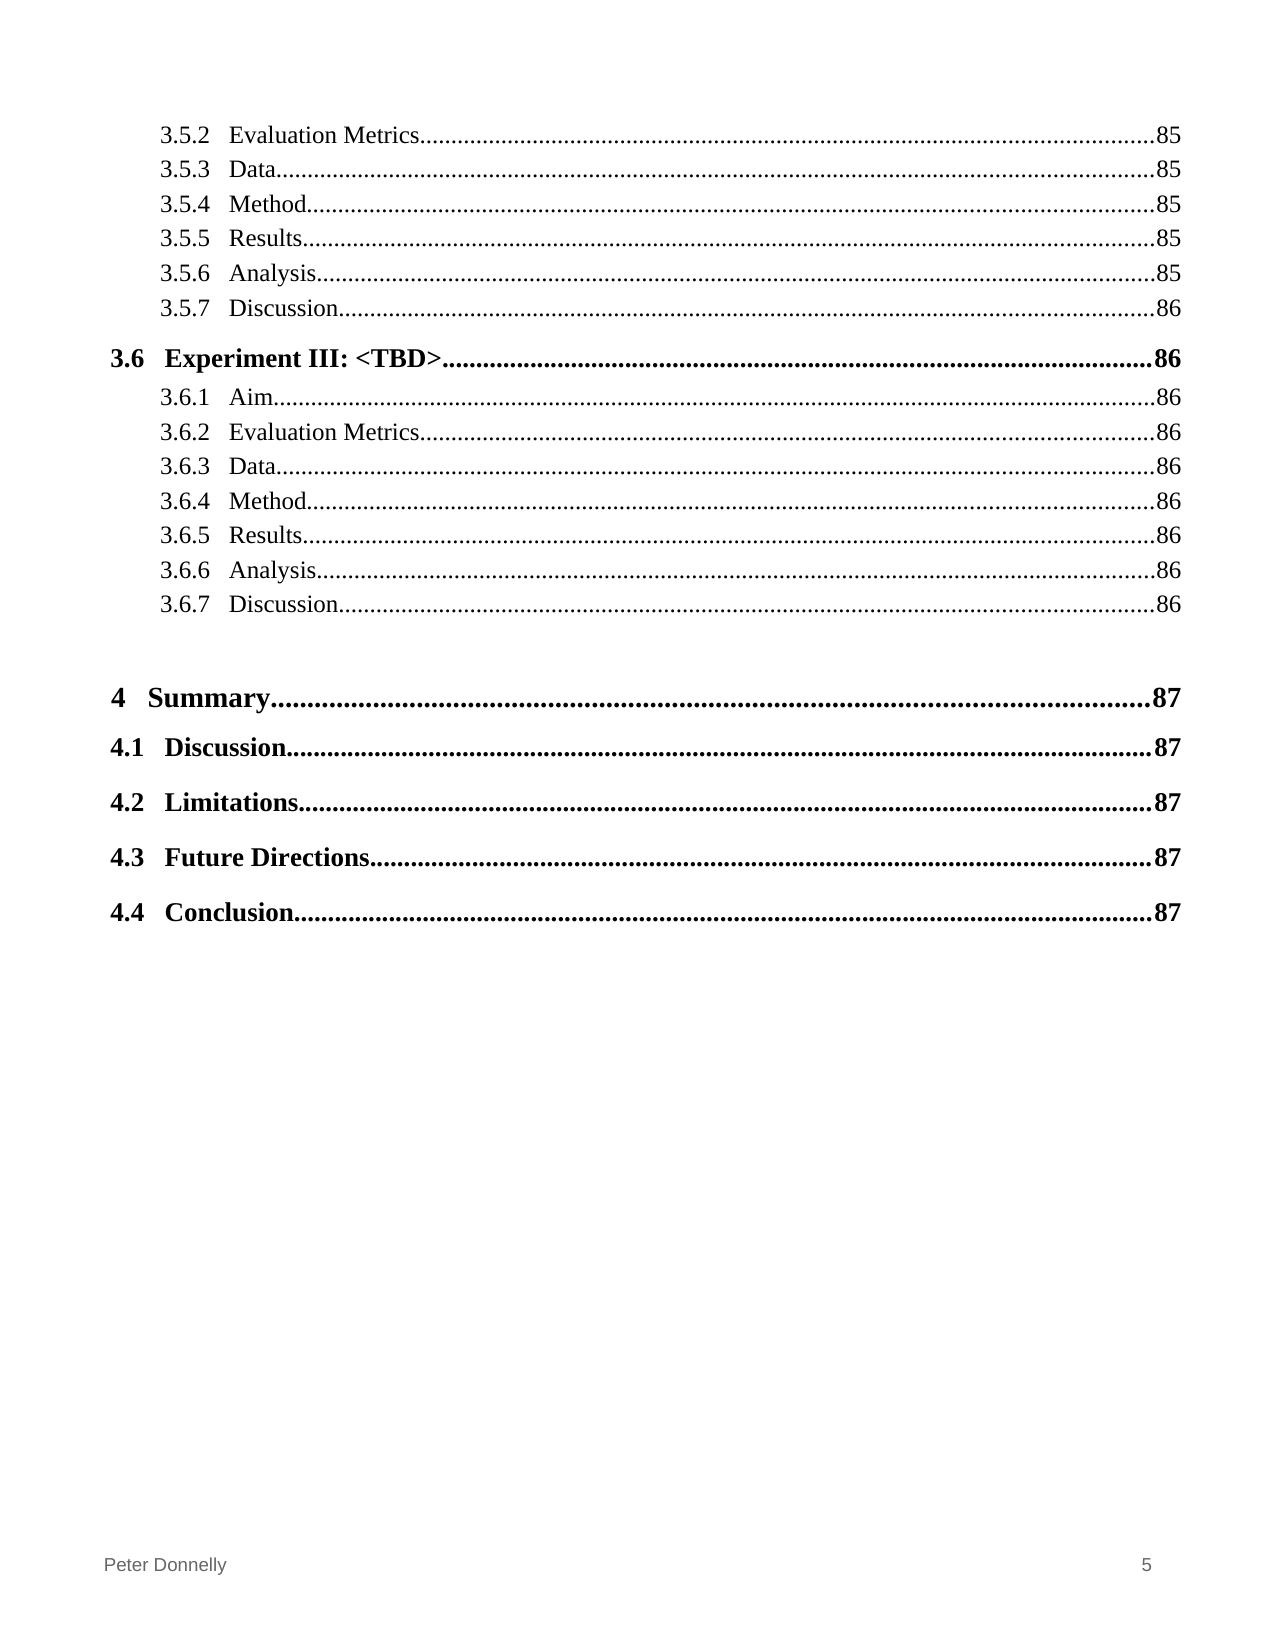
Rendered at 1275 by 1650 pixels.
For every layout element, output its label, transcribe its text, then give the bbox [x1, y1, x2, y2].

text 3.5.2 Evaluation Metrics 85 [154, 120, 1181, 148]
text 3.6.7 Discussion 86 [154, 589, 1181, 618]
text 3.5.3 Data 85 [154, 154, 1181, 183]
text 3.5.4 Method 85 [154, 189, 1181, 218]
text 3.6.5 Results 86 [154, 520, 1181, 549]
text 3.6.3 Data 86 [154, 451, 1181, 480]
text 4.4 Conclusion 87 [103, 896, 1181, 927]
text 3.6.1 Aim 86 [154, 382, 1181, 411]
text 3.5.5 Results 85 [154, 223, 1181, 252]
text 4.3 Future Directions 87 [103, 841, 1181, 872]
text 3.6.4 Method 86 [154, 486, 1181, 514]
text 4.1 Discussion 87 [103, 732, 1181, 763]
text 3.5.6 Analysis 85 [154, 258, 1181, 287]
text 4.2 Limitations 87 [103, 786, 1181, 817]
text 3.6.6 Analysis 86 [154, 555, 1181, 584]
text 3.6 Experiment III: <TBD> 86 [103, 342, 1181, 373]
text 4 Summary 87 [103, 680, 1181, 714]
text 3.6.2 Evaluation Metrics 86 [154, 417, 1181, 445]
text 3.5.7 Discussion 86 [154, 293, 1181, 321]
